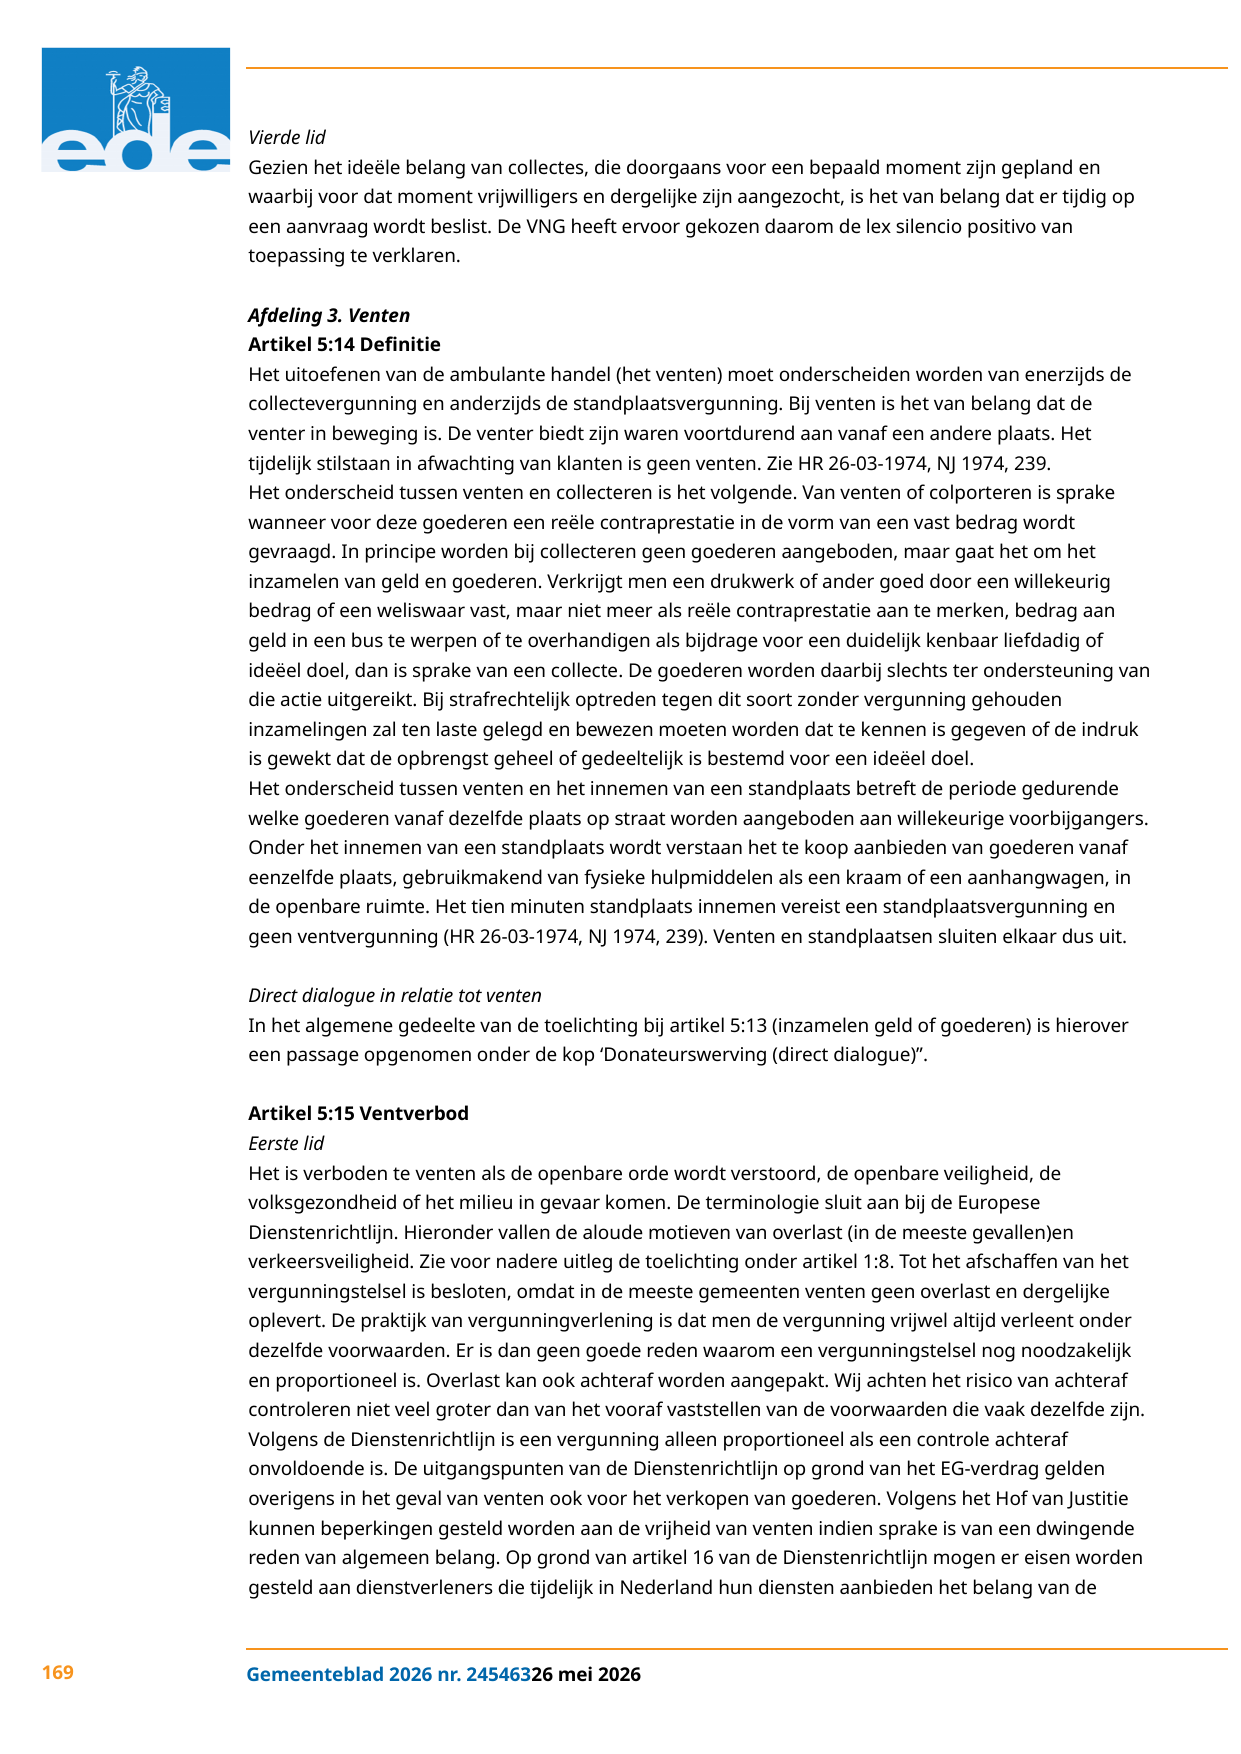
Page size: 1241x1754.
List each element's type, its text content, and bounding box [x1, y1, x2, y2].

text Vierde lid [248, 124, 1152, 150]
text Artikel 5:14 Definitie [248, 331, 1152, 357]
text Het onderscheid tussen venten en het innemen van een standplaats betreft de periode gedurende welke goederen vanaf dezelfde plaats op straat worden aangeboden aan willekeurige voorbijgangers. Onder het innemen van een standplaats wordt verstaan het te koop aanbieden van goederen vanaf eenzelfde plaats, gebruikmakend van fysieke hulpmiddelen als een kraam of een aanhangwagen, in de openbare ruimte. Het tien minuten standplaats innemen vereist een standplaatsvergunning en geen ventvergunning (HR 26-03-1974, NJ 1974, 239). Venten en standplaatsen sluiten elkaar dus uit. [248, 775, 1152, 949]
text Het uitoefenen van de ambulante handel (het venten) moet onderscheiden worden van enerzijds de collectevergunning en anderzijds de standplaatsvergunning. Bij venten is het van belang dat de venter in beweging is. De venter biedt zijn waren voortdurend aan vanaf een andere plaats. Het tijdelijk stilstaan in afwachting van klanten is geen venten. Zie HR 26-03-1974, NJ 1974, 239. [248, 361, 1152, 476]
text Het onderscheid tussen venten en collecteren is het volgende. Van venten of colporteren is sprake wanneer voor deze goederen een reële contraprestatie in de vorm van een vast bedrag wordt gevraagd. In principe worden bij collecteren geen goederen aangeboden, maar gaat het om het inzamelen van geld en goederen. Verkrijgt men een drukwerk of ander goed door een willekeurig bedrag of een weliswaar vast, maar niet meer als reële contraprestatie aan te merken, bedrag aan geld in een bus te werpen of te overhandigen als bijdrage voor een duidelijk kenbaar liefdadig of ideëel doel, dan is sprake van een collecte. De goederen worden daarbij slechts ter ondersteuning van die actie uitgereikt. Bij strafrechtelijk optreden tegen dit soort zonder vergunning gehouden inzamelingen zal ten laste gelegd en bewezen moeten worden dat te kennen is gegeven of de indruk is gewekt dat de opbrengst geheel of gedeeltelijk is bestemd voor een ideëel doel. [248, 479, 1152, 771]
text In het algemene gedeelte van de toelichting bij artikel 5:13 (inzamelen geld of goederen) is hierover een passage opgenomen onder de kop ‘Donateurswerving (direct dialogue)”. [248, 1012, 1152, 1067]
text Artikel 5:15 Ventverbod [248, 1101, 1152, 1126]
text Gezien het ideële belang van collectes, die doorgaans voor een bepaald moment zijn gepland en waarbij voor dat moment vrijwilligers en dergelijke zijn aangezocht, is het van belang dat er tijdig op een aanvraag wordt beslist. De VNG heeft ervoor gekozen daarom de lex silencio positivo van toepassing te verklaren. [248, 154, 1152, 268]
text Afdeling 3. Venten [248, 302, 1152, 328]
text Direct dialogue in relatie tot venten [248, 982, 1152, 1008]
text Het is verboden te venten als de openbare orde wordt verstoord, de openbare veiligheid, de volksgezondheid of het milieu in gevaar komen. De terminologie sluit aan bij de Europese Dienstenrichtlijn. Hieronder vallen de aloude motieven van overlast (in de meeste gevallen)en verkeersveiligheid. Zie voor nadere uitleg de toelichting onder artikel 1:8. Tot het afschaffen van het vergunningstelsel is besloten, omdat in de meeste gemeenten venten geen overlast en dergelijke oplevert. De praktijk van vergunningverlening is dat men de vergunning vrijwel altijd verleent onder dezelfde voorwaarden. Er is dan geen goede reden waarom een vergunningstelsel nog noodzakelijk en proportioneel is. Overlast kan ook achteraf worden aangepakt. Wij achten het risico van achteraf controleren niet veel groter dan van het vooraf vaststellen van de voorwaarden die vaak dezelfde zijn. Volgens de Dienstenrichtlijn is een vergunning alleen proportioneel als een controle achteraf onvoldoende is. De uitgangspunten van de Dienstenrichtlijn op grond van het EG-verdrag gelden overigens in het geval van venten ook voor het verkopen van goederen. Volgens het Hof van Justitie kunnen beperkingen gesteld worden aan de vrijheid van venten indien sprake is van een dwingende reden van algemeen belang. Op grond van artikel 16 van de Dienstenrichtlijn mogen er eisen worden gesteld aan dienstverleners die tijdelijk in Nederland hun diensten aanbieden het belang van de [248, 1160, 1152, 1600]
picture [41, 47, 231, 172]
text Eerste lid [248, 1130, 1152, 1156]
